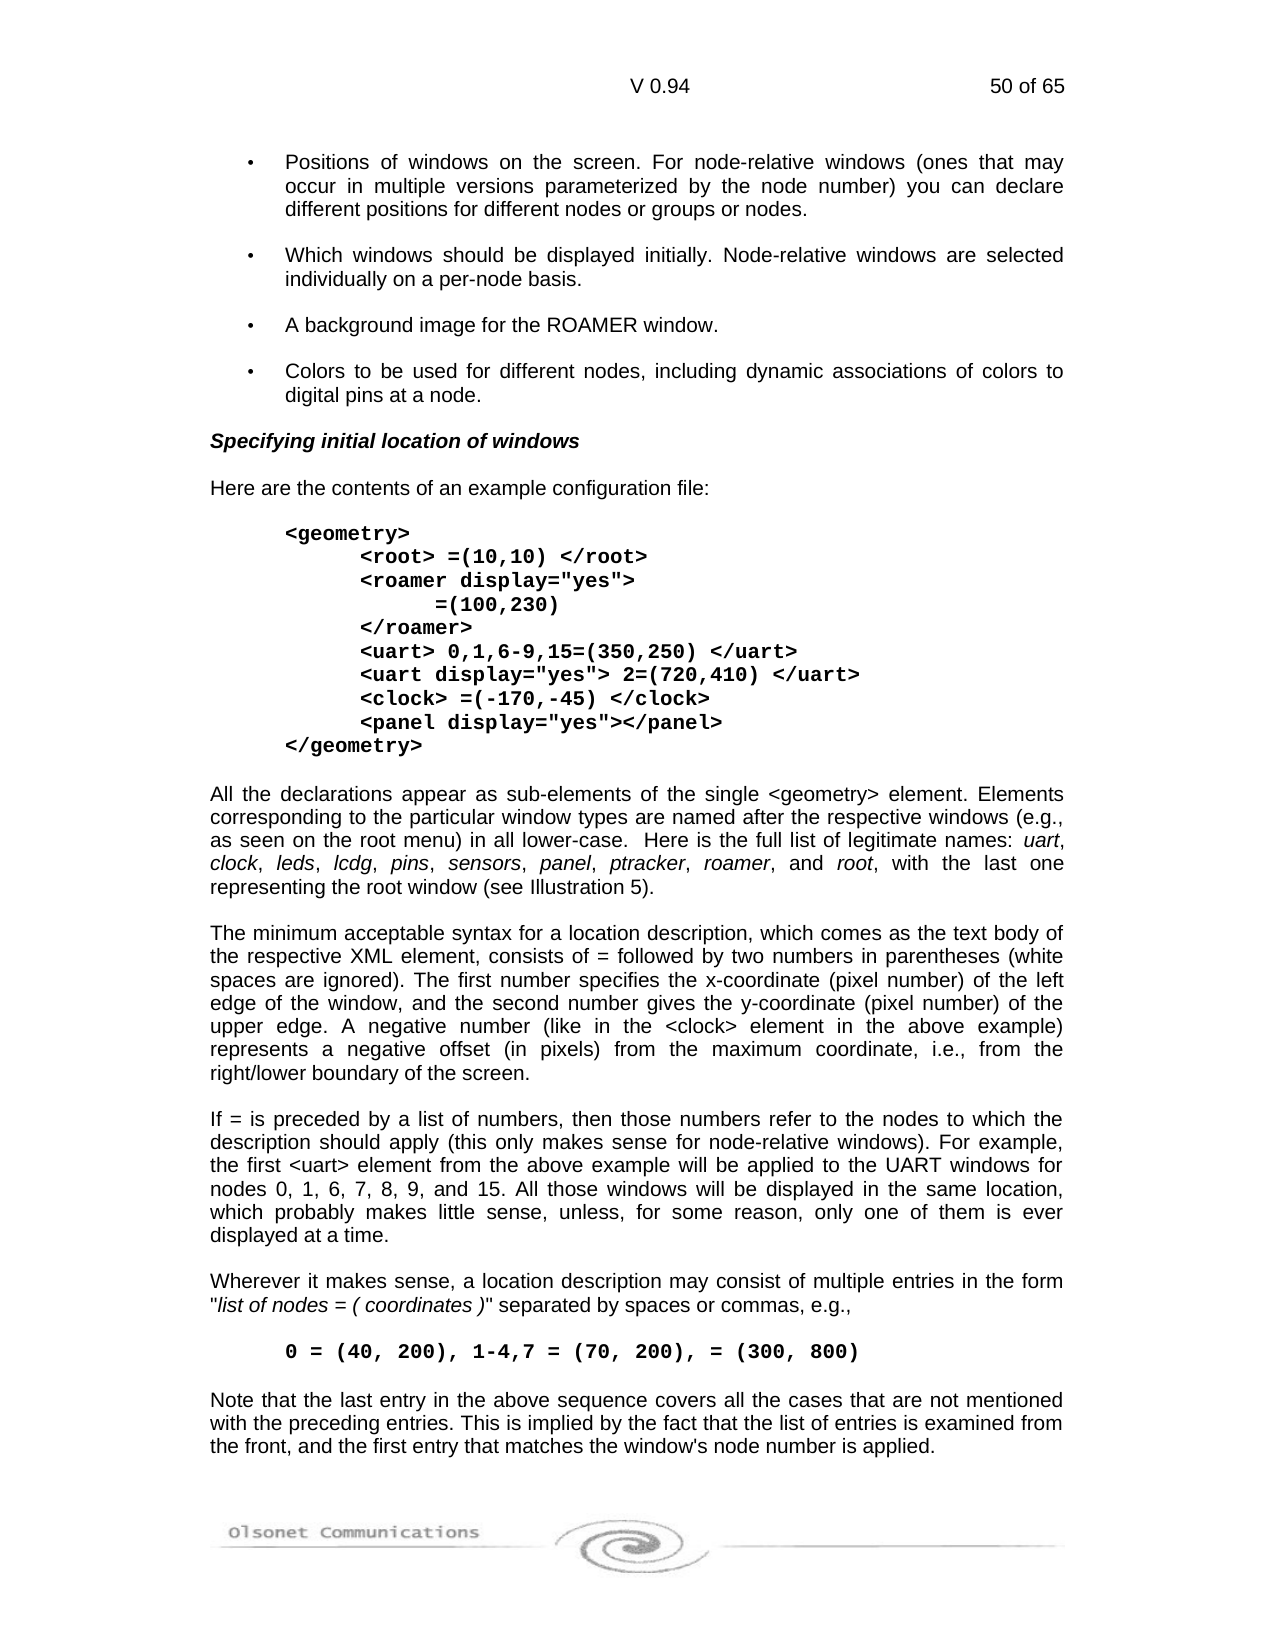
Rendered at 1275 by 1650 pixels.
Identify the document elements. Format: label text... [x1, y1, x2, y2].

text </geometry> [210, 735, 1065, 759]
text Note that the last entry in the above sequence covers all the cases that are not mentioned with the preceding entries. This is implied by the fact that the list of entries is examined from the front, and the first entry that matches the window's node number is applied. [210, 1388, 1065, 1458]
list Which windows should be displayed initially. Node-relative windows are selected individually on a per-node basis. [247, 244, 1065, 290]
text <root> =(10,10) </root> [210, 546, 1065, 570]
text The minimum acceptable syntax for a location description, which comes as the text body of the respective XML element, consists of = followed by two numbers in parentheses (white spaces are ignored). The first number specifies the x-coordinate (pixel number) of the left edge of the window, and the second number gives the y-coordinate (pixel number) of the upper edge. A negative number (like in the <clock> element in the above example) represents a negative offset (in pixels) from the maximum coordinate, i.e., from the right/lower boundary of the screen. [210, 922, 1065, 1084]
text <roamer display="yes"> [210, 570, 1065, 593]
text <uart display="yes"> 2=(720,410) </uart> [210, 664, 1065, 688]
text All the declarations appear as sub-elements of the single <geometry> element. Elements corresponding to the particular window types are named after the respective windows (e.g., as seen on the root menu) in all lower-case. Here is the full list of legitimate names: uart, clock, leds, lcdg, pins, sensors, panel, ptracker, roamer, and root, with the last one representing the root window (see Illustration 5). [210, 782, 1065, 898]
list Colors to be used for different nodes, including dynamic associations of colors to digital pins at a node. [247, 360, 1065, 406]
list Positions of windows on the screen. For node-relative windows (ones that may occur in multiple versions parameterized by the node number) you can declare different positions for different nodes or groups or nodes. [247, 151, 1065, 221]
text </roamer> [210, 617, 1065, 641]
text <geometry> [210, 523, 1065, 546]
text =(100,230) [210, 593, 1065, 617]
list A background image for the ROAMER window. [247, 313, 1065, 337]
text <panel display="yes"></panel> [210, 712, 1065, 735]
text 0 = (40, 200), 1-4,7 = (70, 200), = (300, 800) [210, 1340, 1065, 1365]
picture [210, 1504, 1065, 1596]
text Specifying initial location of windows [210, 430, 1065, 453]
text <uart> 0,1,6-9,15=(350,250) </uart> [210, 641, 1065, 664]
text If = is preceded by a list of numbers, then those numbers refer to the nodes to which the description should apply (this only makes sense for node-relative windows). For example, the first <uart> element from the above example will be applied to the UART windows for nodes 0, 1, 6, 7, 8, 9, and 15. All those windows will be displayed in the same location, which probably makes little sense, unless, for some reason, only one of them is ever displayed at a time. [210, 1107, 1065, 1247]
text Here are the contents of an example configuration file: [210, 476, 1065, 499]
text <clock> =(-170,-45) </clock> [210, 688, 1065, 712]
text Wherever it makes sense, a location description may consist of multiple entries in the form "list of nodes = ( coordinates )" separated by spaces or commas, e.g., [210, 1270, 1065, 1317]
